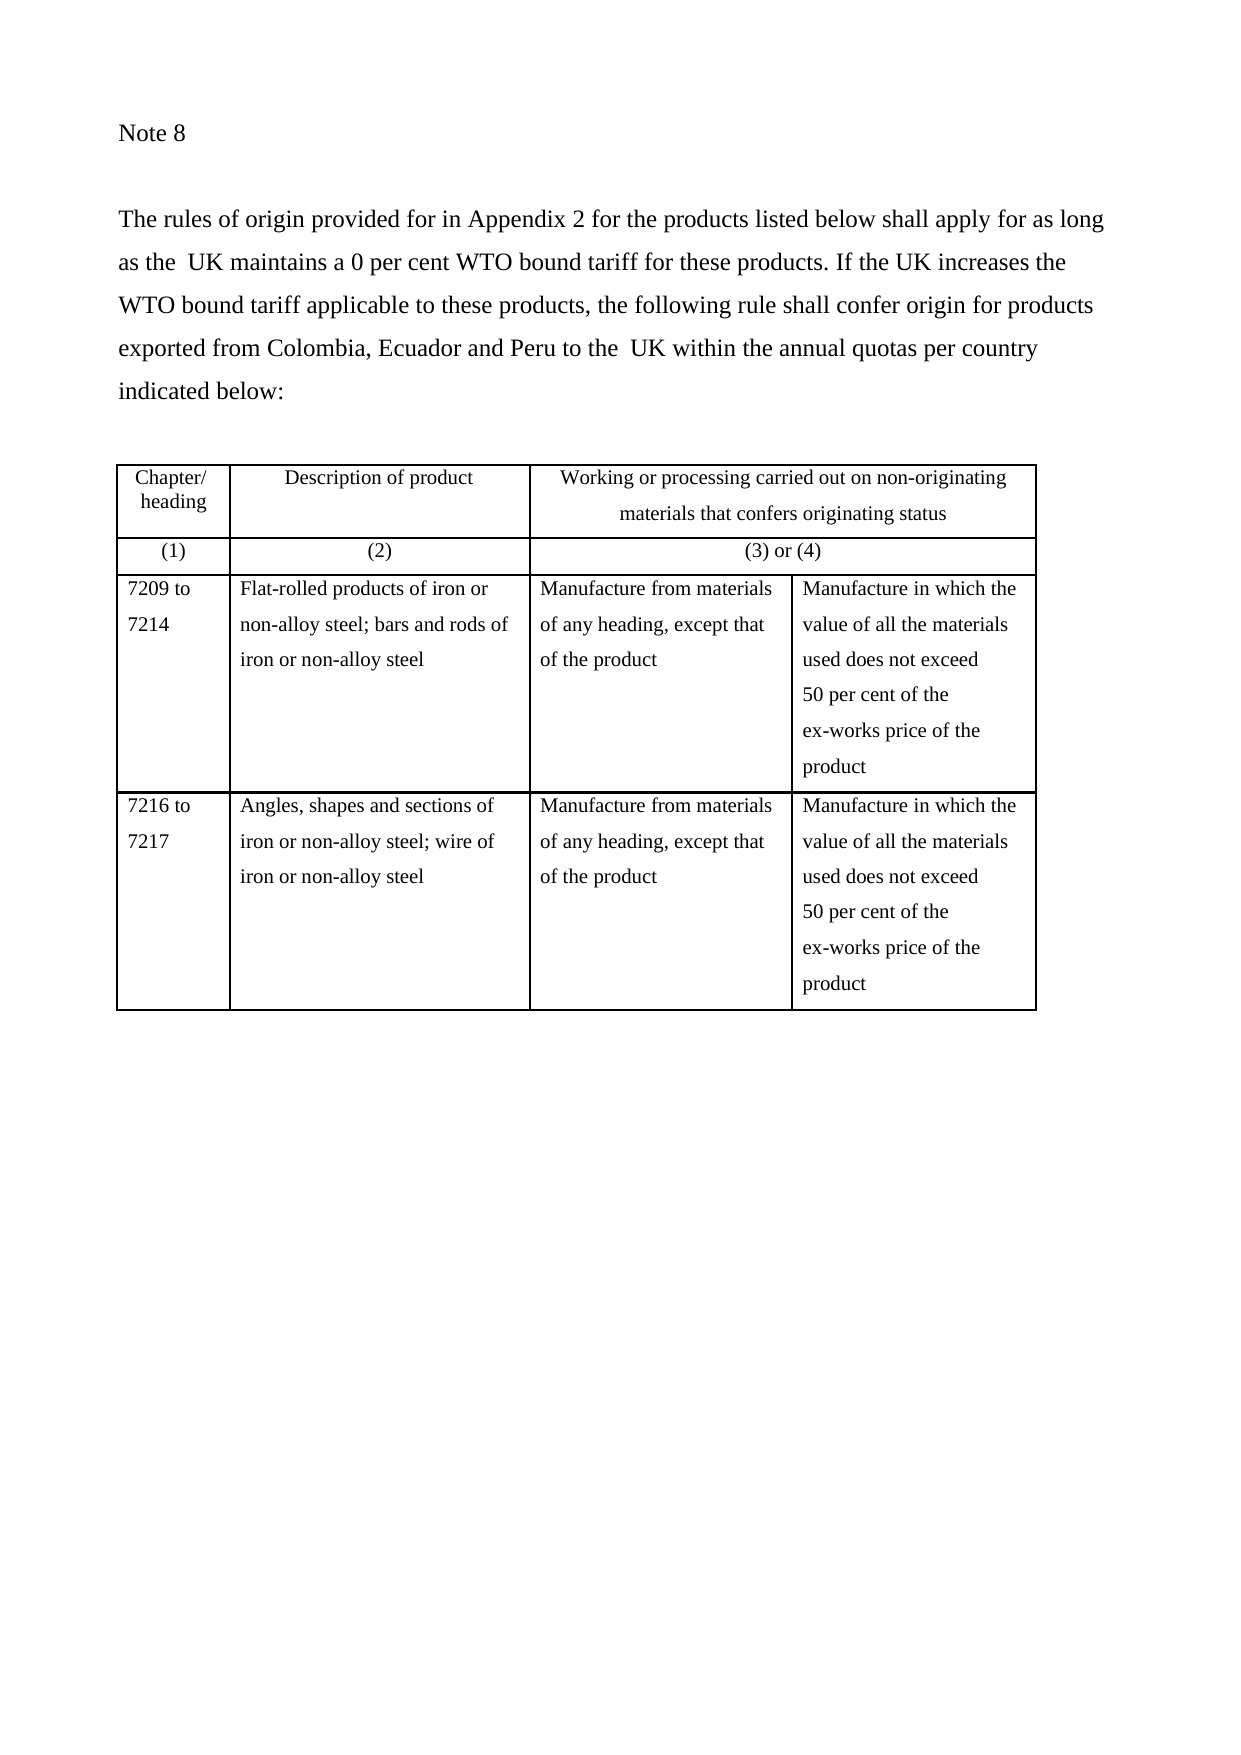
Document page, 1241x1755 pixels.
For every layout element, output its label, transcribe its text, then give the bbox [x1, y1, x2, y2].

table_cell Angles, shapes and sections of iron or non-alloy steel; wire of iron or non-alloy steel [231, 794, 529, 1008]
table_cell (2) [231, 539, 529, 574]
table_cell Manufacture in which the value of all the materials used does not exceed 50 per cent of the ex-works price of the product [793, 794, 1035, 1008]
table_header Chapter/ heading [118, 466, 229, 537]
table_cell Manufacture in which the value of all the materials used does not exceed 50 per cent of the ex-works price of the product [793, 576, 1035, 791]
table_cell Manufacture from materials of any heading, except that of the product [531, 576, 791, 791]
table_header Working or processing carried out on non-originating materials that confers originating status [531, 466, 1035, 537]
table_header Description of product [231, 466, 529, 537]
table_cell 7209 to 7214 [118, 576, 229, 791]
table_cell Manufacture from materials of any heading, except that of the product [531, 794, 791, 1008]
text Note 8 [118, 118, 1132, 146]
table_cell (1) [118, 539, 229, 574]
table_cell (3) or (4) [531, 539, 1035, 574]
table_cell 7216 to 7217 [118, 794, 229, 1008]
text The rules of origin provided for in Appendix 2 for the products listed below shall apply for as long as the UK maintains a 0 per cent WTO bound tariff for these products. If the UK increases the WTO bound tariff applicable to these products, the following rule shall confer origin for products exported from Colombia, Ecuador and Peru to the UK within the annual quotas per country indicated below: [118, 204, 1120, 405]
table_cell Flat-rolled products of iron or non-alloy steel; bars and rods of iron or non-alloy steel [231, 576, 529, 791]
